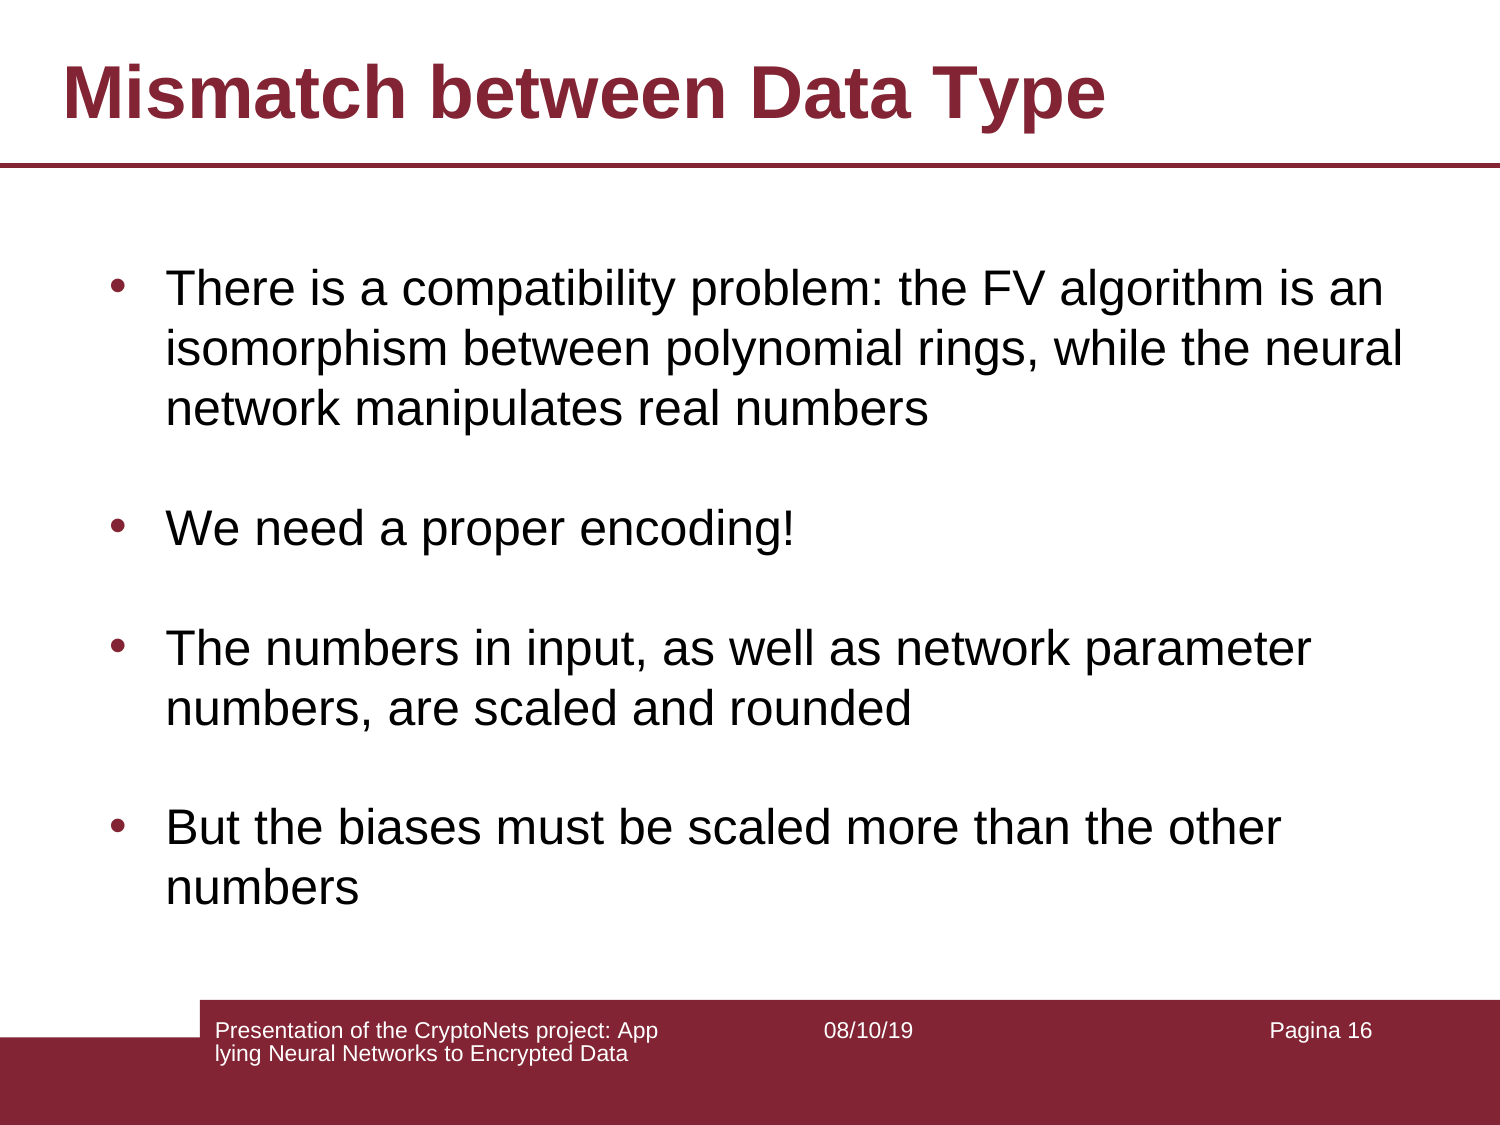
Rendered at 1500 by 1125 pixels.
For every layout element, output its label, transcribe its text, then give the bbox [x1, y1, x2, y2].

title Mismatch between Data Type [47, 35, 1382, 163]
list There is a compatibility problem: the FV algorithm is an isomorphism between polynomial rings, while the neural network manipulates real numbers We need a proper encoding! The numbers in input, as well as network parameter numbers, are scaled and rounded But the biases must be scaled more than the other numbers [94, 248, 1430, 981]
